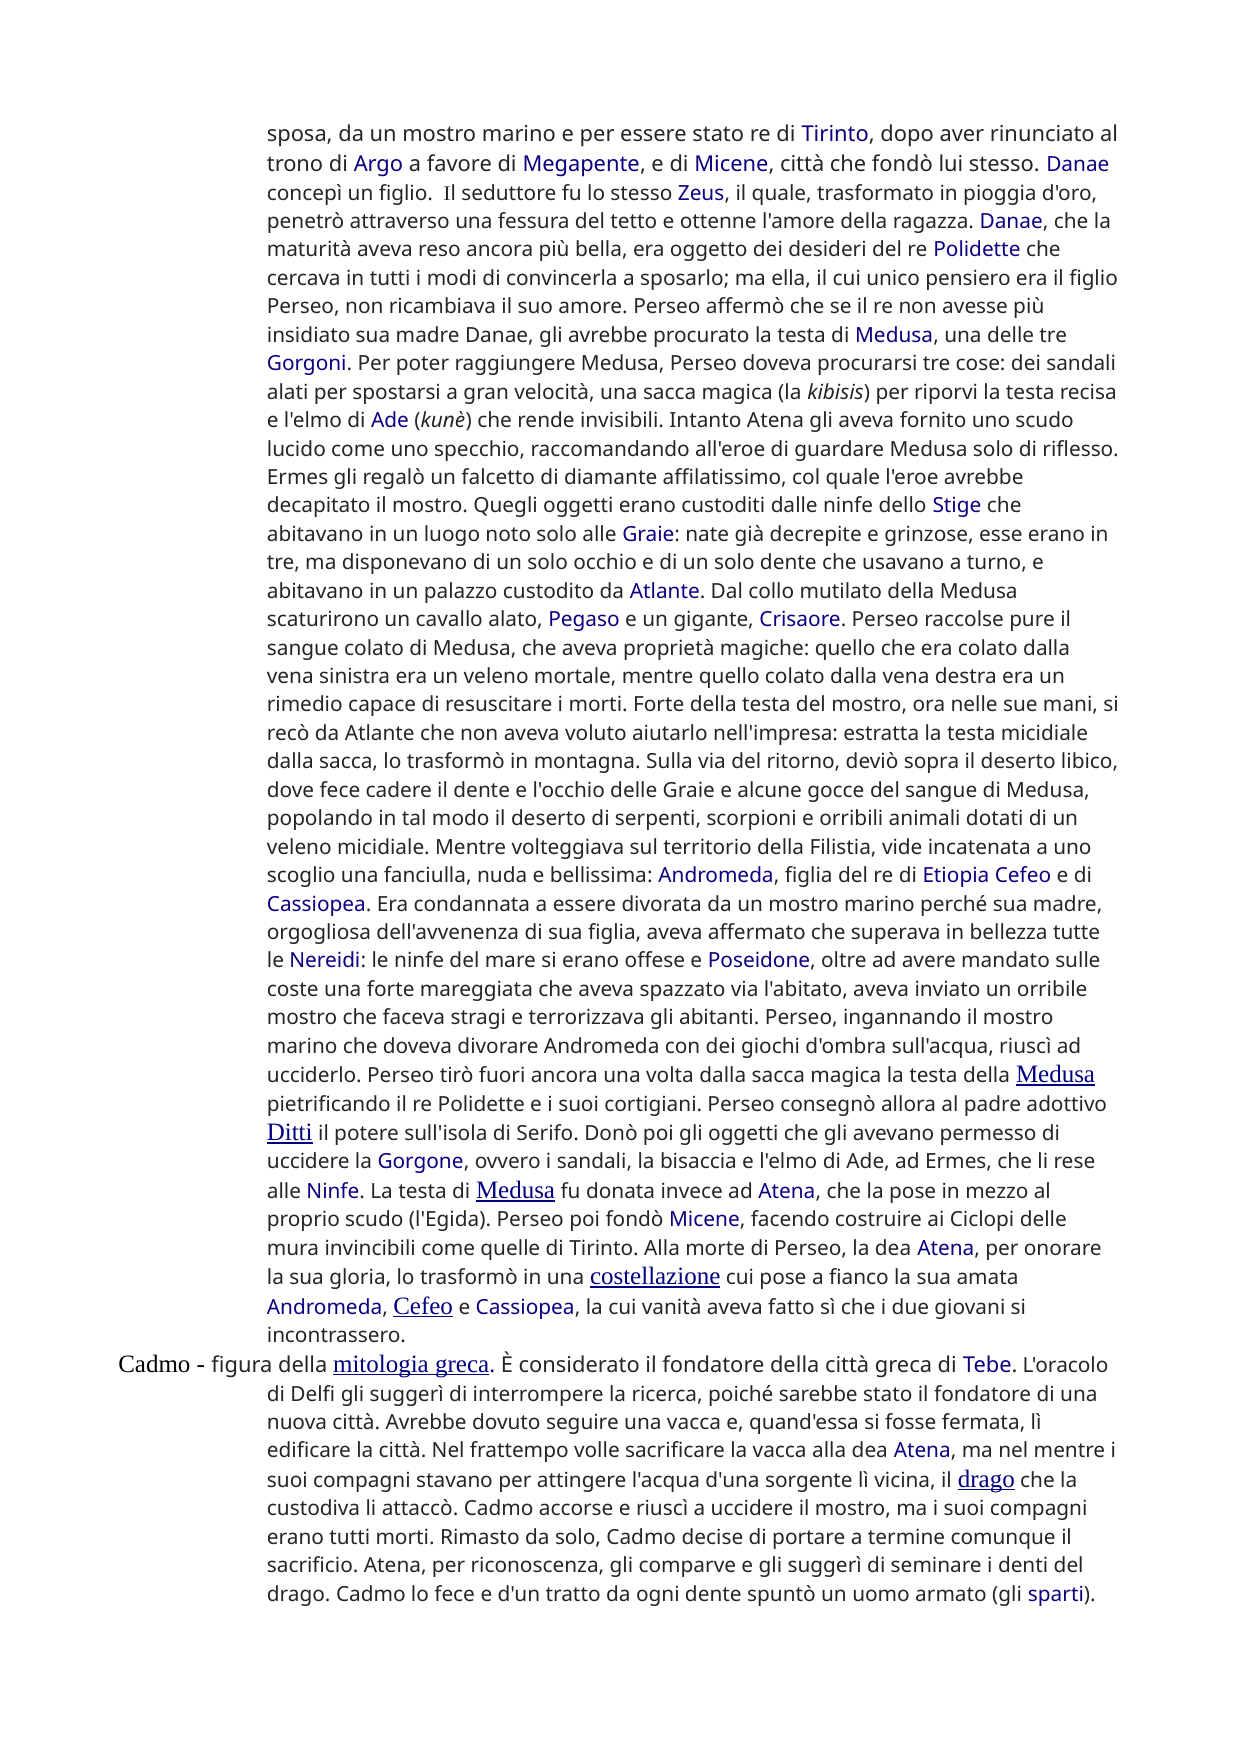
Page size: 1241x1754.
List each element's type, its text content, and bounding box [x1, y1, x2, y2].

text sposa, da un mostro marino e per essere stato re di Tirinto, dopo aver rinunciato al trono di Argo a favore di Megapente, e di Micene, città che fondò lui stesso. Danae concepì un figlio. Il seduttore fu lo stesso Zeus, il quale, trasformato in pioggia d'oro, penetrò attraverso una fessura del tetto e ottenne l'amore della ragazza. Danae, che la maturità aveva reso ancora più bella, era oggetto dei desideri del re Polidette che cercava in tutti i modi di convincerla a sposarlo; ma ella, il cui unico pensiero era il figlio Perseo, non ricambiava il suo amore. Perseo affermò che se il re non avesse più insidiato sua madre Danae, gli avrebbe procurato la testa di Medusa, una delle tre Gorgoni. Per poter raggiungere Medusa, Perseo doveva procurarsi tre cose: dei sandali alati per spostarsi a gran velocità, una sacca magica (la kibisis) per riporvi la testa recisa e l'elmo di Ade (kunè) che rende invisibili. Intanto Atena gli aveva fornito uno scudo lucido come uno specchio, raccomandando all'eroe di guardare Medusa solo di riflesso. Ermes gli regalò un falcetto di diamante affilatissimo, col quale l'eroe avrebbe decapitato il mostro. Quegli oggetti erano custoditi dalle ninfe dello Stige che abitavano in un luogo noto solo alle Graie: nate già decrepite e grinzose, esse erano in tre, ma disponevano di un solo occhio e di un solo dente che usavano a turno, e abitavano in un palazzo custodito da Atlante. Dal collo mutilato della Medusa scaturirono un cavallo alato, Pegaso e un gigante, Crisaore. Perseo raccolse pure il sangue colato di Medusa, che aveva proprietà magiche: quello che era colato dalla vena sinistra era un veleno mortale, mentre quello colato dalla vena destra era un rimedio capace di resuscitare i morti. Forte della testa del mostro, ora nelle sue mani, si recò da Atlante che non aveva voluto aiutarlo nell'impresa: estratta la testa micidiale dalla sacca, lo trasformò in montagna. Sulla via del ritorno, deviò sopra il deserto libico, dove fece cadere il dente e l'occhio delle Graie e alcune gocce del sangue di Medusa, popolando in tal modo il deserto di serpenti, scorpioni e orribili animali dotati di un veleno micidiale. Mentre volteggiava sul territorio della Filistia, vide incatenata a uno scoglio una fanciulla, nuda e bellissima: Andromeda, figlia del re di Etiopia Cefeo e di Cassiopea. Era condannata a essere divorata da un mostro marino perché sua madre, orgogliosa dell'avvenenza di sua figlia, aveva affermato che superava in bellezza tutte le Nereidi: le ninfe del mare si erano offese e Poseidone, oltre ad avere mandato sulle coste una forte mareggiata che aveva spazzato via l'abitato, aveva inviato un orribile mostro che faceva stragi e terrorizzava gli abitanti. Perseo, ingannando il mostro marino che doveva divorare Andromeda con dei giochi d'ombra sull'acqua, riuscì ad ucciderlo. Perseo tirò fuori ancora una volta dalla sacca magica la testa della Medusa pietrificando il re Polidette e i suoi cortigiani. Perseo consegnò allora al padre adottivo Ditti il potere sull'isola di Serifo. Donò poi gli oggetti che gli avevano permesso di uccidere la Gorgone, ovvero i sandali, la bisaccia e l'elmo di Ade, ad Ermes, che li rese alle Ninfe. La testa di Medusa fu donata invece ad Atena, che la pose in mezzo al proprio scudo (l'Egida). Perseo poi fondò Micene, facendo costruire ai Ciclopi delle mura invincibili come quelle di Tirinto. Alla morte di Perseo, la dea Atena, per onorare la sua gloria, lo trasformò in una costellazione cui pose a fianco la sua amata Andromeda, Cefeo e Cassiopea, la cui vanità aveva fatto sì che i due giovani si incontrassero. [118, 118, 1122, 1349]
text Cadmo - figura della mitologia greca. È considerato il fondatore della città greca di Tebe. L'oracolo di Delfi gli suggerì di interrompere la ricerca, poiché sarebbe stato il fondatore di una nuova città. Avrebbe dovuto seguire una vacca e, quand'essa si fosse fermata, lì edificare la città. Nel frattempo volle sacrificare la vacca alla dea Atena, ma nel mentre i suoi compagni stavano per attingere l'acqua d'una sorgente lì vicina, il drago che la custodiva li attaccò. Cadmo accorse e riuscì a uccidere il mostro, ma i suoi compagni erano tutti morti. Rimasto da solo, Cadmo decise di portare a termine comunque il sacrificio. Atena, per riconoscenza, gli comparve e gli suggerì di seminare i denti del drago. Cadmo lo fece e d'un tratto da ogni dente spuntò un uomo armato (gli sparti). [118, 1349, 1122, 1607]
